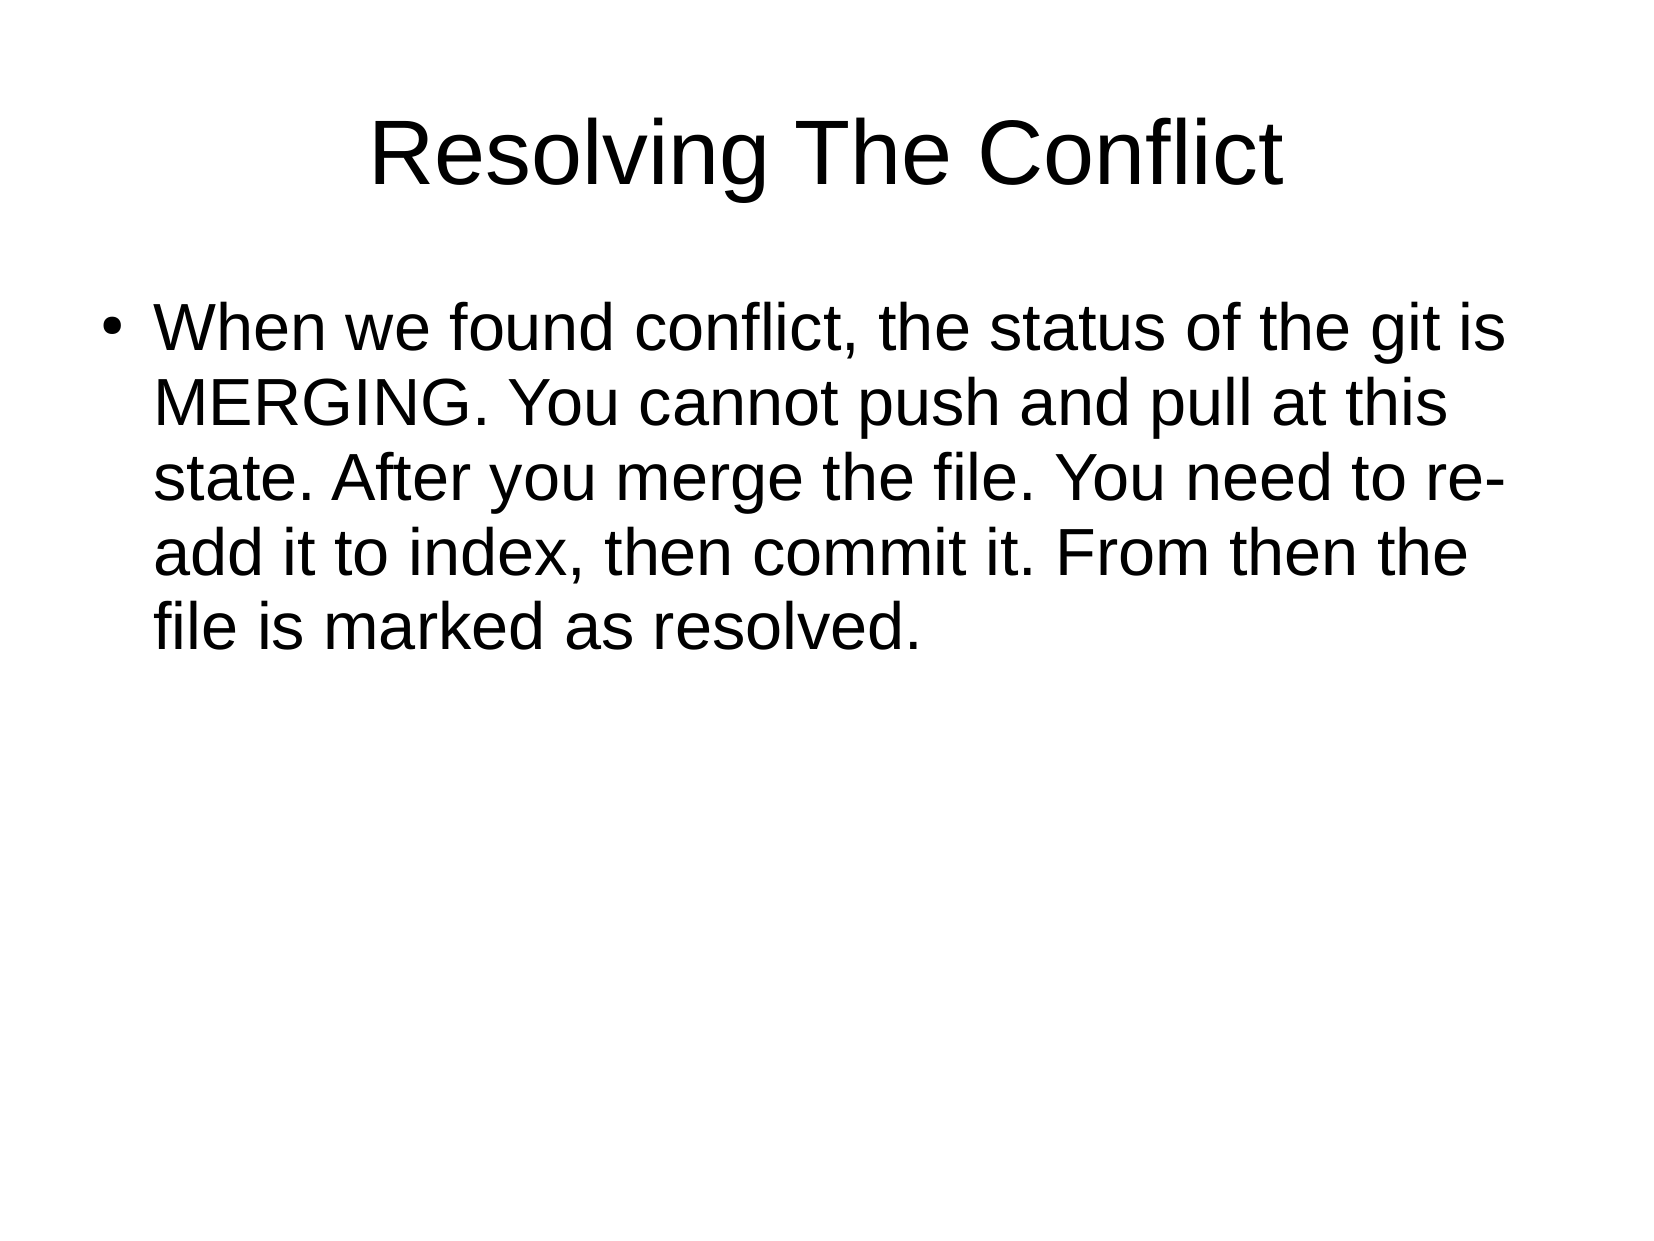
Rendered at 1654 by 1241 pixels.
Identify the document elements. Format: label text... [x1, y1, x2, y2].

list When we found conflict, the status of the git is MERGING. You cannot push and pull at this state. After you merge the file. You need to re-add it to index, then commit it. From then the file is marked as resolved. [82, 290, 1571, 1010]
title Resolving The Conflict [82, 49, 1571, 257]
